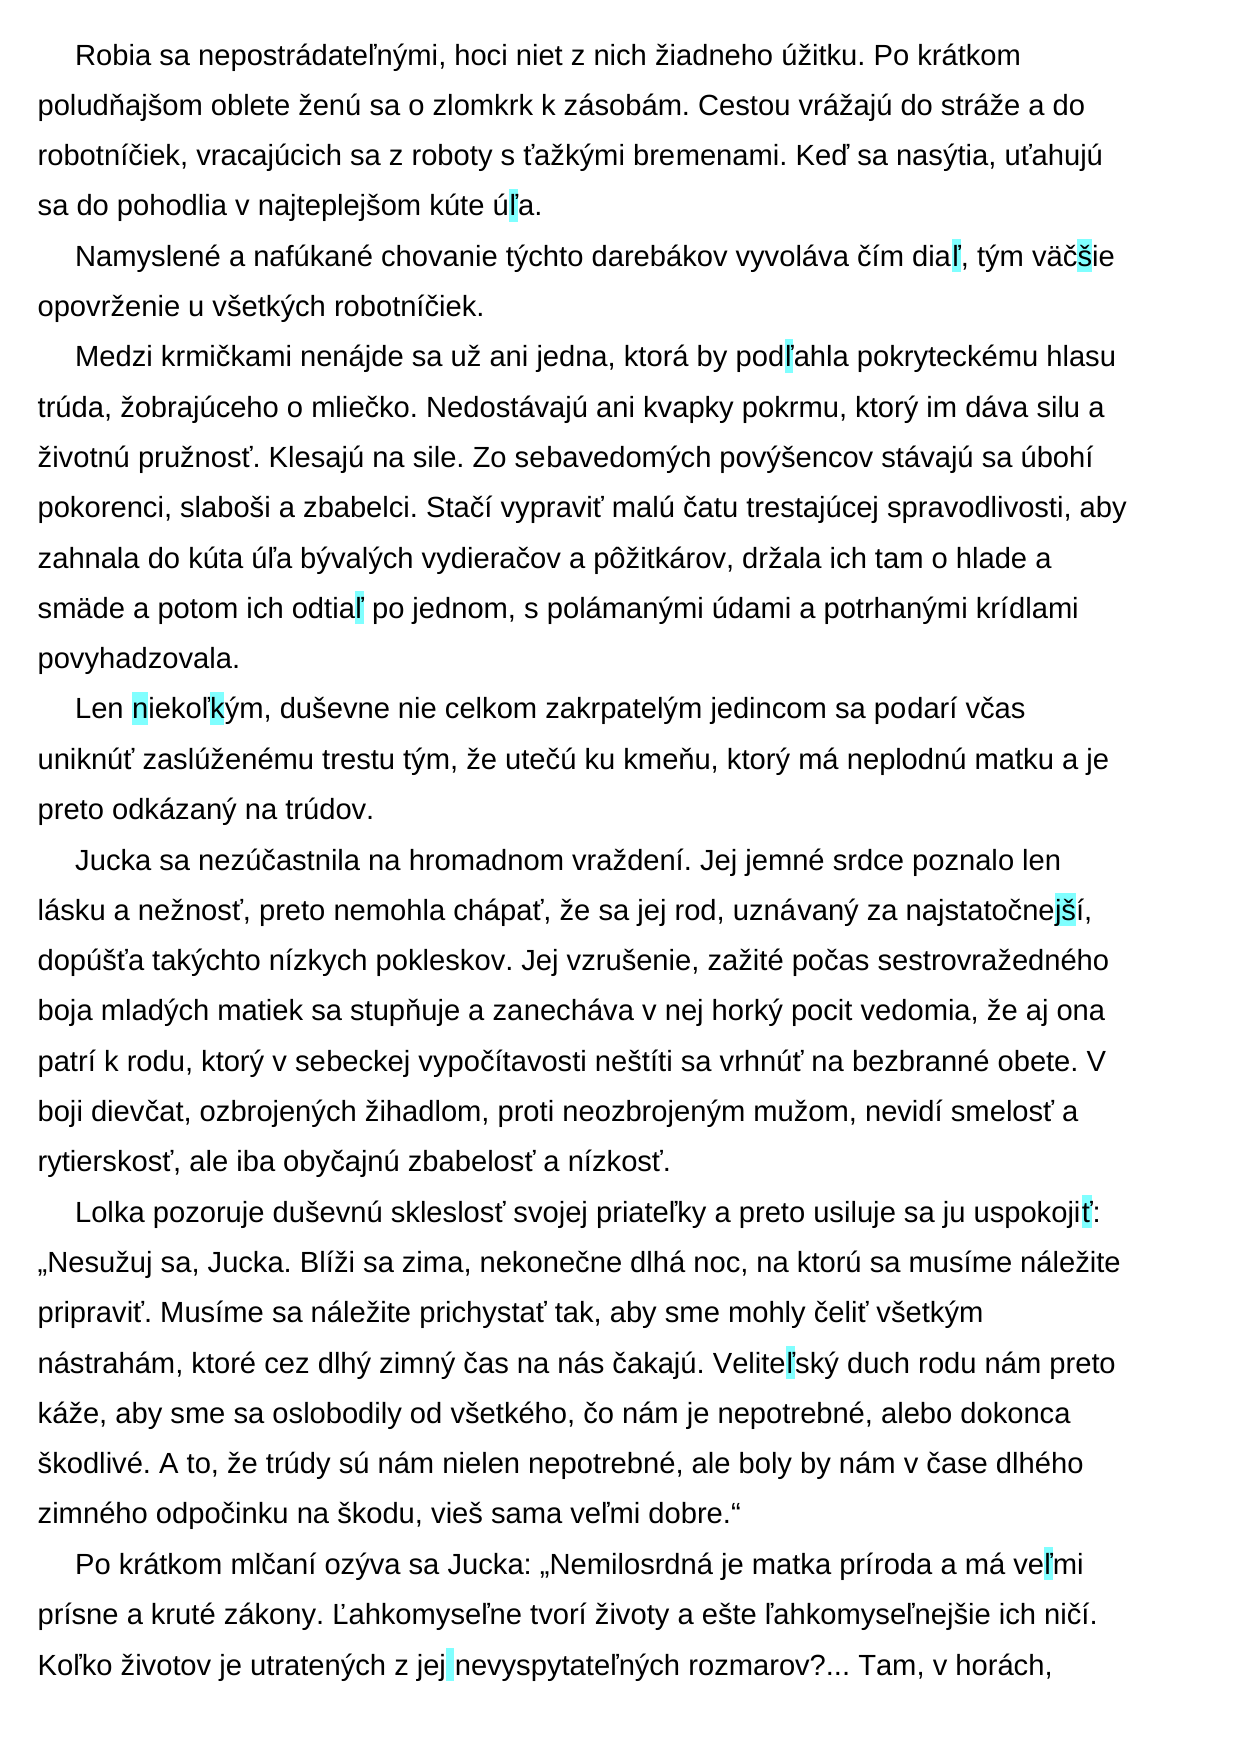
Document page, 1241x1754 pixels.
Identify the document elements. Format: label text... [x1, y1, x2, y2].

text Len niekoľkým, duševne nie celkom zakrpatelým jedincom sa po­darí včas uniknúť zaslúženému trestu tým, že utečú ku kmeňu, ktorý má neplodnú matku a je preto odkázaný na trúdov. [37, 692, 1130, 826]
text Medzi krmičkami nenájde sa už ani jedna, ktorá by podľahla po­kryteckému hlasu trúda, žobrajúceho o mliečko. Nedostávajú ani kvapky pokrmu, ktorý im dáva silu a životnú pružnosť. Klesajú na sile. Zo se­bavedomých povýšencov stávajú sa úbohí pokorenci, slaboši a zbabelci. Stačí vypraviť malú čatu trestajúcej spravodlivosti, aby zahnala do kúta úľa bývalých vydieračov a pôžitkárov, držala ich tam o hlade a smäde a potom ich odtiaľ po jednom, s polámanými údami a potrhanými krí­dlami povyhadzovala. [37, 339, 1130, 675]
text Robia sa nepostrádateľnými, hoci niet z nich žiadneho úžitku. Po krátkom poludňajšom oblete ženú sa o zlomkrk k zásobám. Cestou vrážajú do stráže a do robotníčiek, vracajúcich sa z roboty s ťažkými bre­menami. Keď sa nasýtia, uťahujú sa do pohodlia v najteplejšom kúte úľa. [37, 37, 1130, 222]
text Namyslené a nafúkané chovanie týchto darebákov vyvoláva čím diaľ, tým väčšie opovrženie u všetkých robotníčiek. [37, 239, 1130, 323]
text Lolka pozoruje duševnú skleslosť svojej priateľky a preto usiluje sa ju uspokojiť: „Nesužuj sa, Jucka. Blíži sa zima, nekonečne dlhá noc, na ktorú sa musíme náležite pripraviť. Musíme sa náležite prichystať tak, aby sme mohly čeliť všetkým nástrahám, ktoré cez dlhý zimný čas na nás čakajú. Veliteľský duch rodu nám preto káže, aby sme sa oslobodily od všetkého, čo nám je nepotrebné, alebo dokonca škodlivé. A to, že trúdy sú nám nielen nepotrebné, ale boly by nám v čase dlhého zim­ného odpočinku na škodu, vieš sama veľmi dobre.“ [37, 1195, 1130, 1530]
text Po krátkom mlčaní ozýva sa Jucka: „Nemilosrdná je matka prí­roda a má veľmi prísne a kruté zákony. Ľahkomyseľne tvorí životy a ešte ľahkomyseľnejšie ich ničí. Koľko životov je utratených z jej nevyspytateľných rozmarov?... Tam, v horách, [37, 1547, 1130, 1681]
text Jucka sa nezúčastnila na hromadnom vraždení. Jej jemné srdce poznalo len lásku a nežnosť, preto nemohla chápať, že sa jej rod, uzná­vaný za najstatočnejší, dopúšťa takýchto nízkych pokleskov. Jej vzrušenie, zažité počas sestrovražedného boja mladých matiek sa stupňuje a za­necháva v nej horký pocit vedomia, že aj ona patrí k rodu, ktorý v se­beckej vypočítavosti neštíti sa vrhnúť na bezbranné obete. V boji diev­čat, ozbrojených žihadlom, proti neozbrojeným mužom, nevidí smelosť a rytierskosť, ale iba obyčajnú zbabelosť a nízkosť. [37, 842, 1130, 1178]
